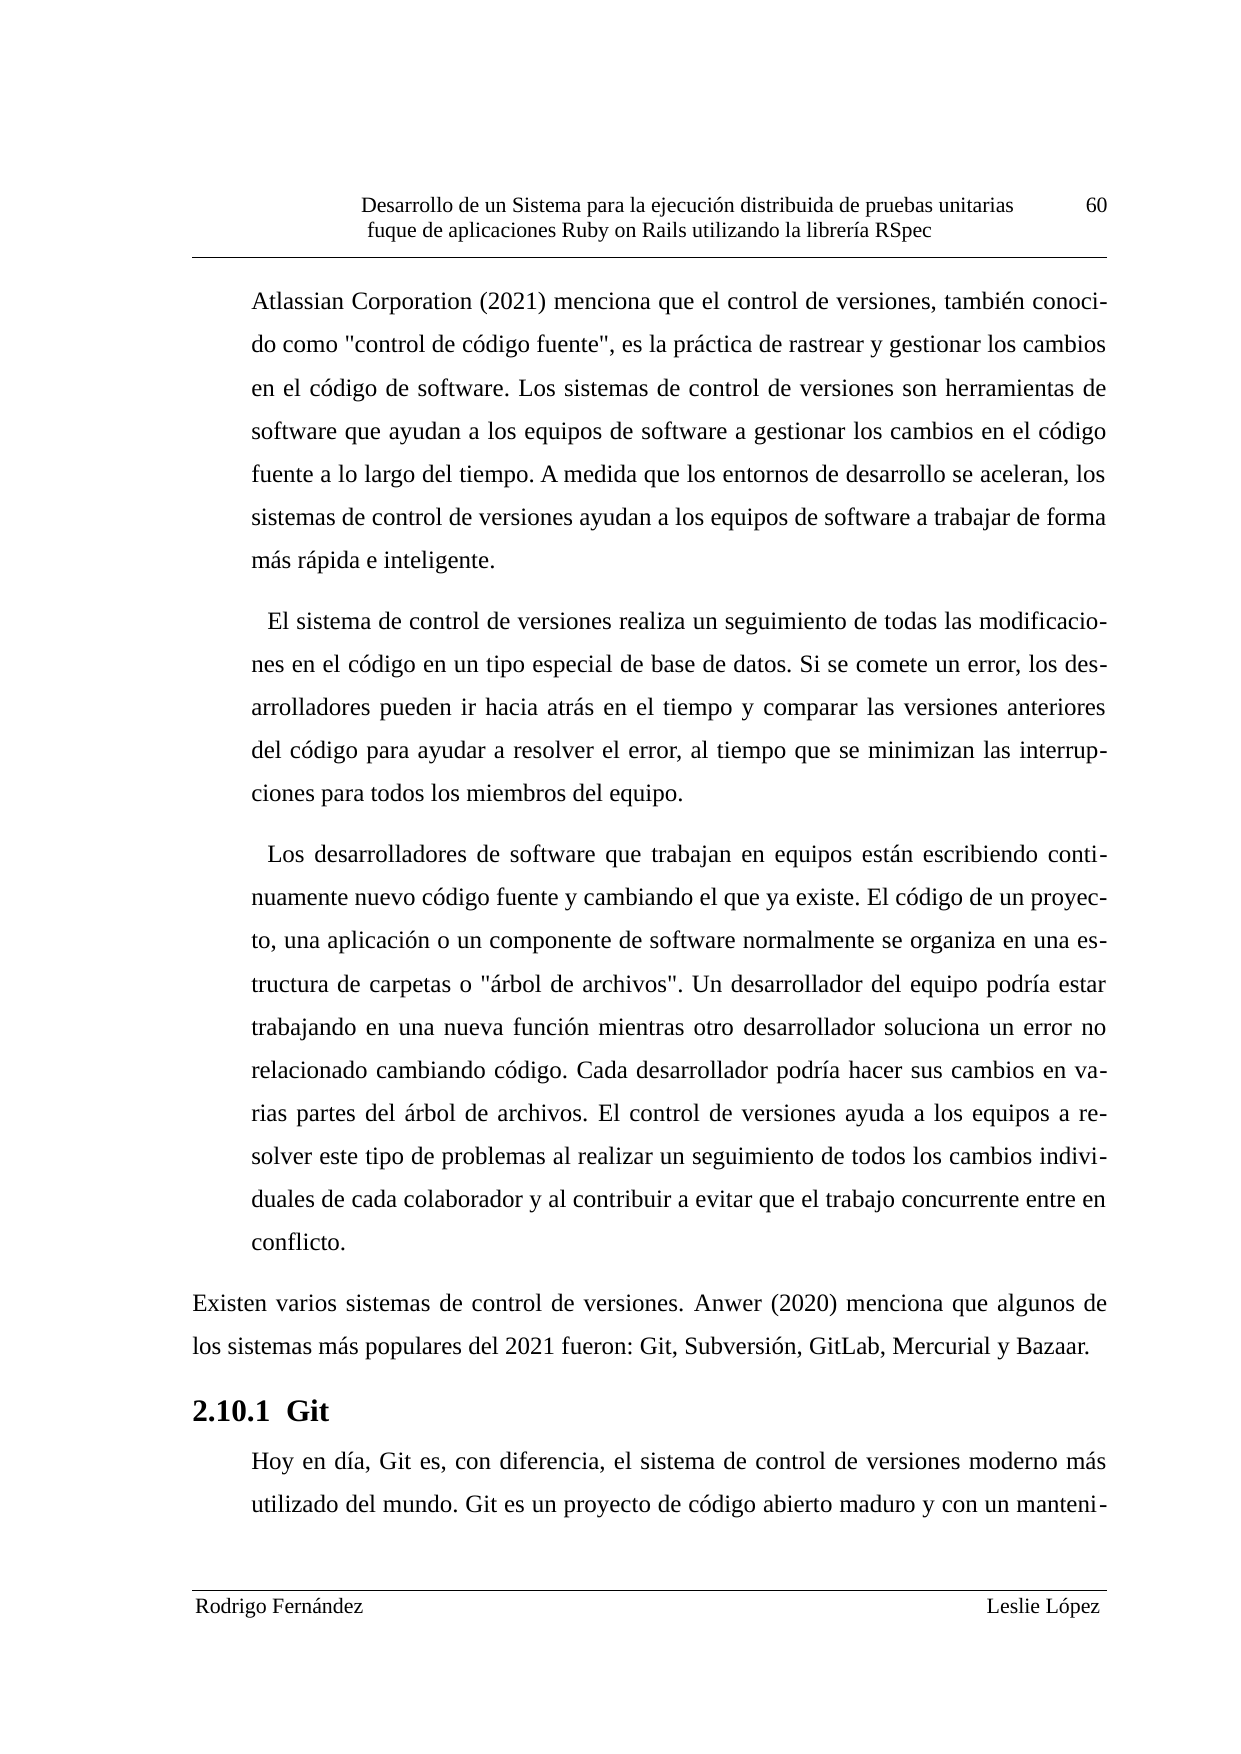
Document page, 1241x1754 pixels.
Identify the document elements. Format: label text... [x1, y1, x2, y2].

text El sistema de control de versiones realiza un seguimiento de todas las modificacio­nes en el código en un tipo especial de base de datos. Si se comete un error, los des­arrolladores pueden ir hacia atrás en el tiempo y comparar las versiones anteriores del código para ayudar a resolver el error, al tiempo que se minimizan las interrup­ciones para todos los miembros del equipo. [251, 606, 1107, 807]
text Existen varios sistemas de control de versiones. Anwer (2020)⁠ menciona que algunos de los sistemas más populares del 2021 fueron: Git, Subversión, GitLab, Mercurial y Bazaar. [192, 1288, 1107, 1360]
subtitle Git [192, 1392, 1107, 1428]
text Los desarrolladores de software que trabajan en equipos están escribiendo conti­nuamente nuevo código fuente y cambiando el que ya existe. El código de un proyec­to, una aplicación o un componente de software normalmente se organiza en una es­tructura de carpetas o "árbol de archivos". Un desarrollador del equipo podría estar trabajando en una nueva función mientras otro desarrollador soluciona un error no relacionado cambiando código. Cada desarrollador podría hacer sus cambios en va­rias partes del árbol de archivos. El control de versiones ayuda a los equipos a re­solver este tipo de problemas al realizar un seguimiento de todos los cambios indivi­duales de cada colaborador y al contribuir a evitar que el trabajo concurrente entre en conflicto. [251, 839, 1107, 1256]
text Atlassian Corporation (2021)⁠ menciona que el control de versiones, también conoci­do como "control de código fuente", es la práctica de rastrear y gestionar los cambios en el código de software. Los sistemas de control de versiones son herramientas de software que ayudan a los equipos de software a gestionar los cambios en el código fuente a lo largo del tiempo. A medida que los entornos de desarrollo se aceleran, los sistemas de control de versiones ayudan a los equipos de software a trabajar de forma más rápida e inteligente. [251, 286, 1107, 574]
text Hoy en día, Git es, con diferencia, el sistema de control de versiones moderno más utilizado del mundo. Git es un proyecto de código abierto maduro y con un manteni­ [251, 1446, 1107, 1518]
